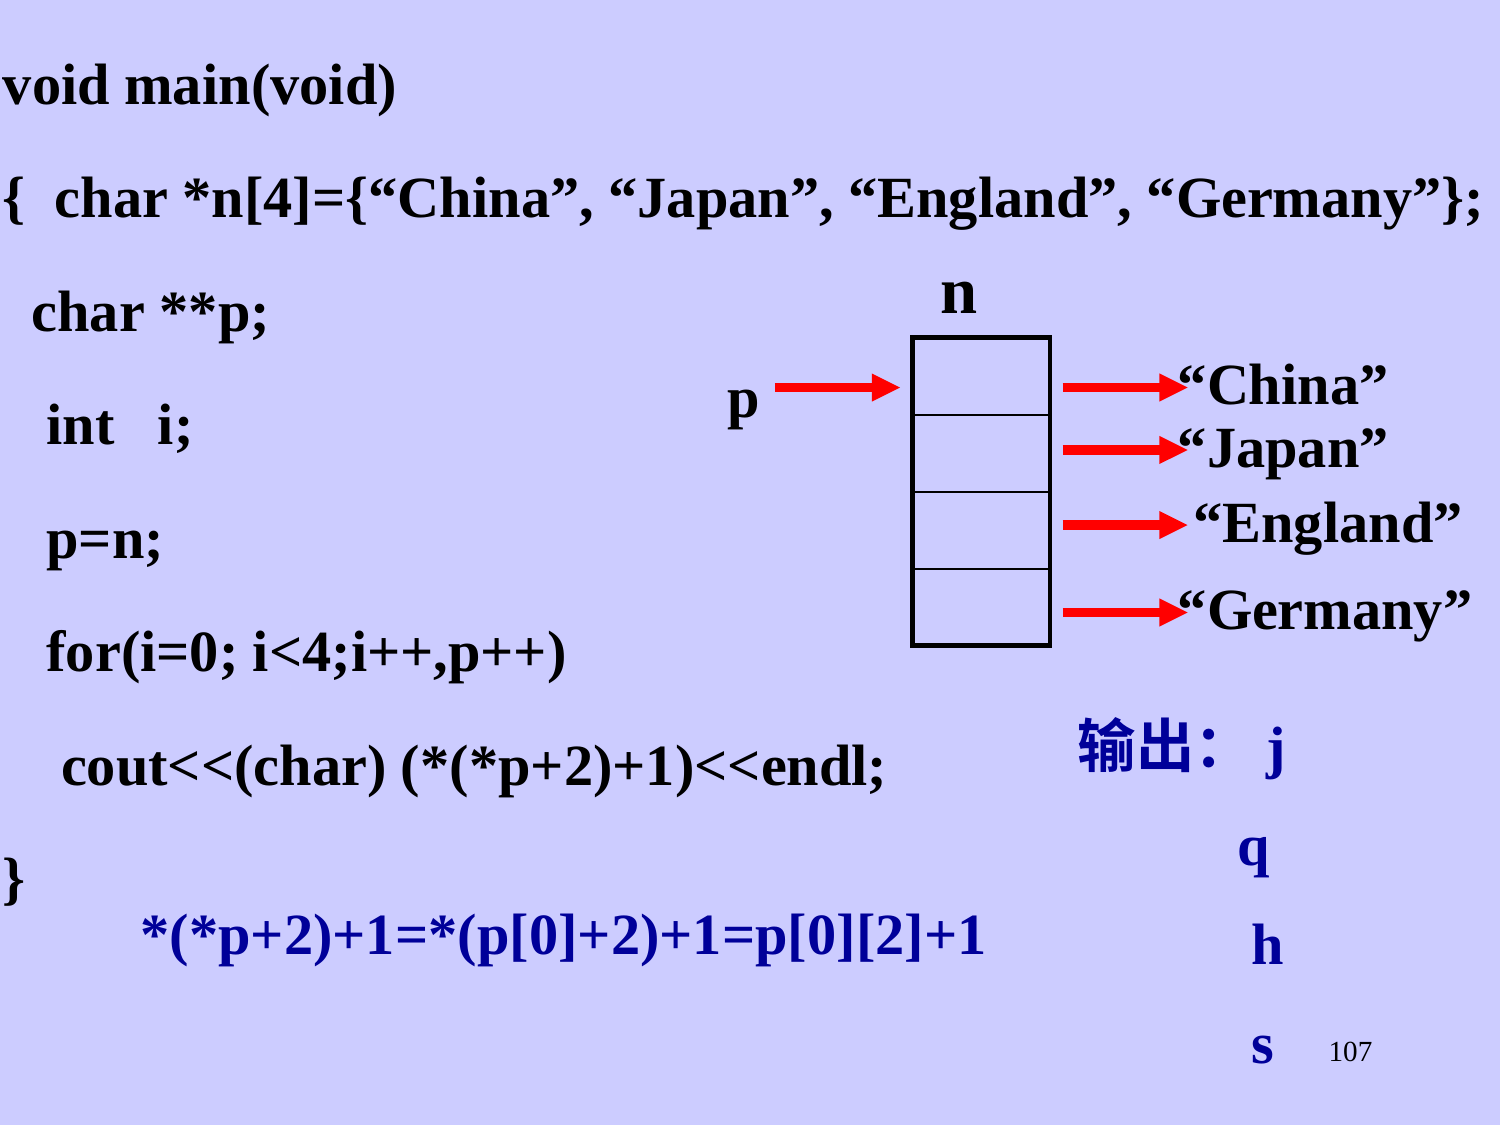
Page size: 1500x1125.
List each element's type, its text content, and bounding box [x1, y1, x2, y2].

text_box *(*p+2)+1=*(p[0]+2)+1=p[0][2]+1 [137, 887, 1074, 969]
text_box “Germany” [1174, 562, 1500, 644]
text_box “China” [1174, 337, 1426, 399]
text_box “China” [1260, 380, 1269, 399]
text_box “China” [1309, 380, 1318, 399]
text_box [1074, 1025, 1388, 1101]
text_box p [725, 350, 788, 431]
text_box “Japan” [1277, 443, 1287, 465]
text_box “England” [1190, 474, 1476, 556]
text_box void main(void) { char *n[4]={“China”, “Japan”, “England”, “Germany”}; char **p; int i; p=n; for(i=0; i<4;i++,p++) cout<<(char) (*(*p+2)+1)<<endl; } [0, 37, 1500, 912]
text_box 输出：j q h s [1074, 699, 1326, 1077]
text_box “Japan” [1174, 399, 1426, 481]
text_box n [937, 237, 1000, 330]
